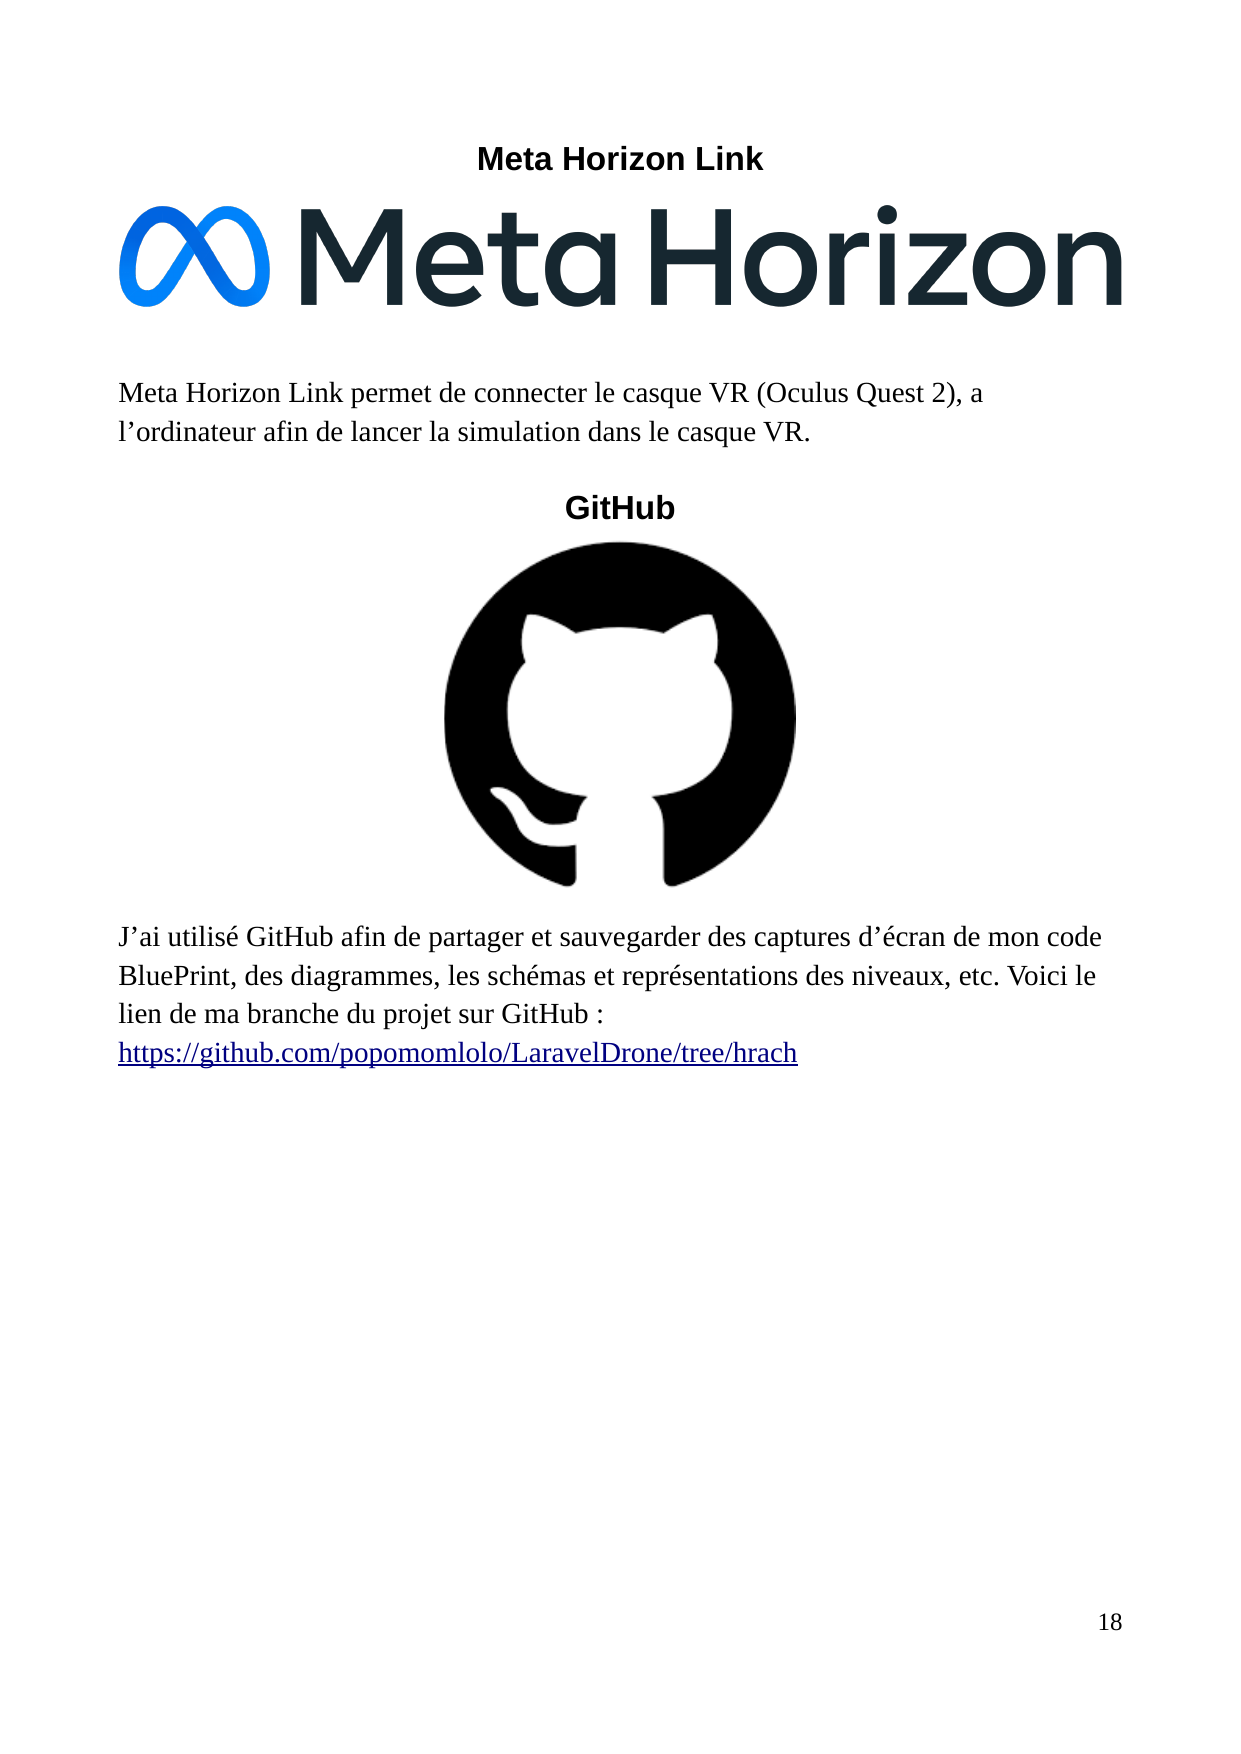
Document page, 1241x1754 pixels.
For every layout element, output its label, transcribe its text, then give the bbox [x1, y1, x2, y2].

picture [444, 538, 796, 891]
picture [118, 197, 1123, 311]
text J’ai utilisé GitHub afin de partager et sauvegarder des captures d’écran de mon code BluePrint, des diagrammes, les schémas et représentations des niveaux, etc. Voici le lien de ma branche du projet sur GitHub : https://github.com/popomomlolo/LaravelDrone/tree/hrach [118, 919, 1122, 1069]
subtitle GitHub [118, 488, 1122, 526]
text Meta Horizon Link permet de connecter le casque VR (Oculus Quest 2), a l’ordinateur afin de lancer la simulation dans le casque VR. [118, 375, 1122, 447]
subtitle Meta Horizon Link [118, 139, 1122, 177]
